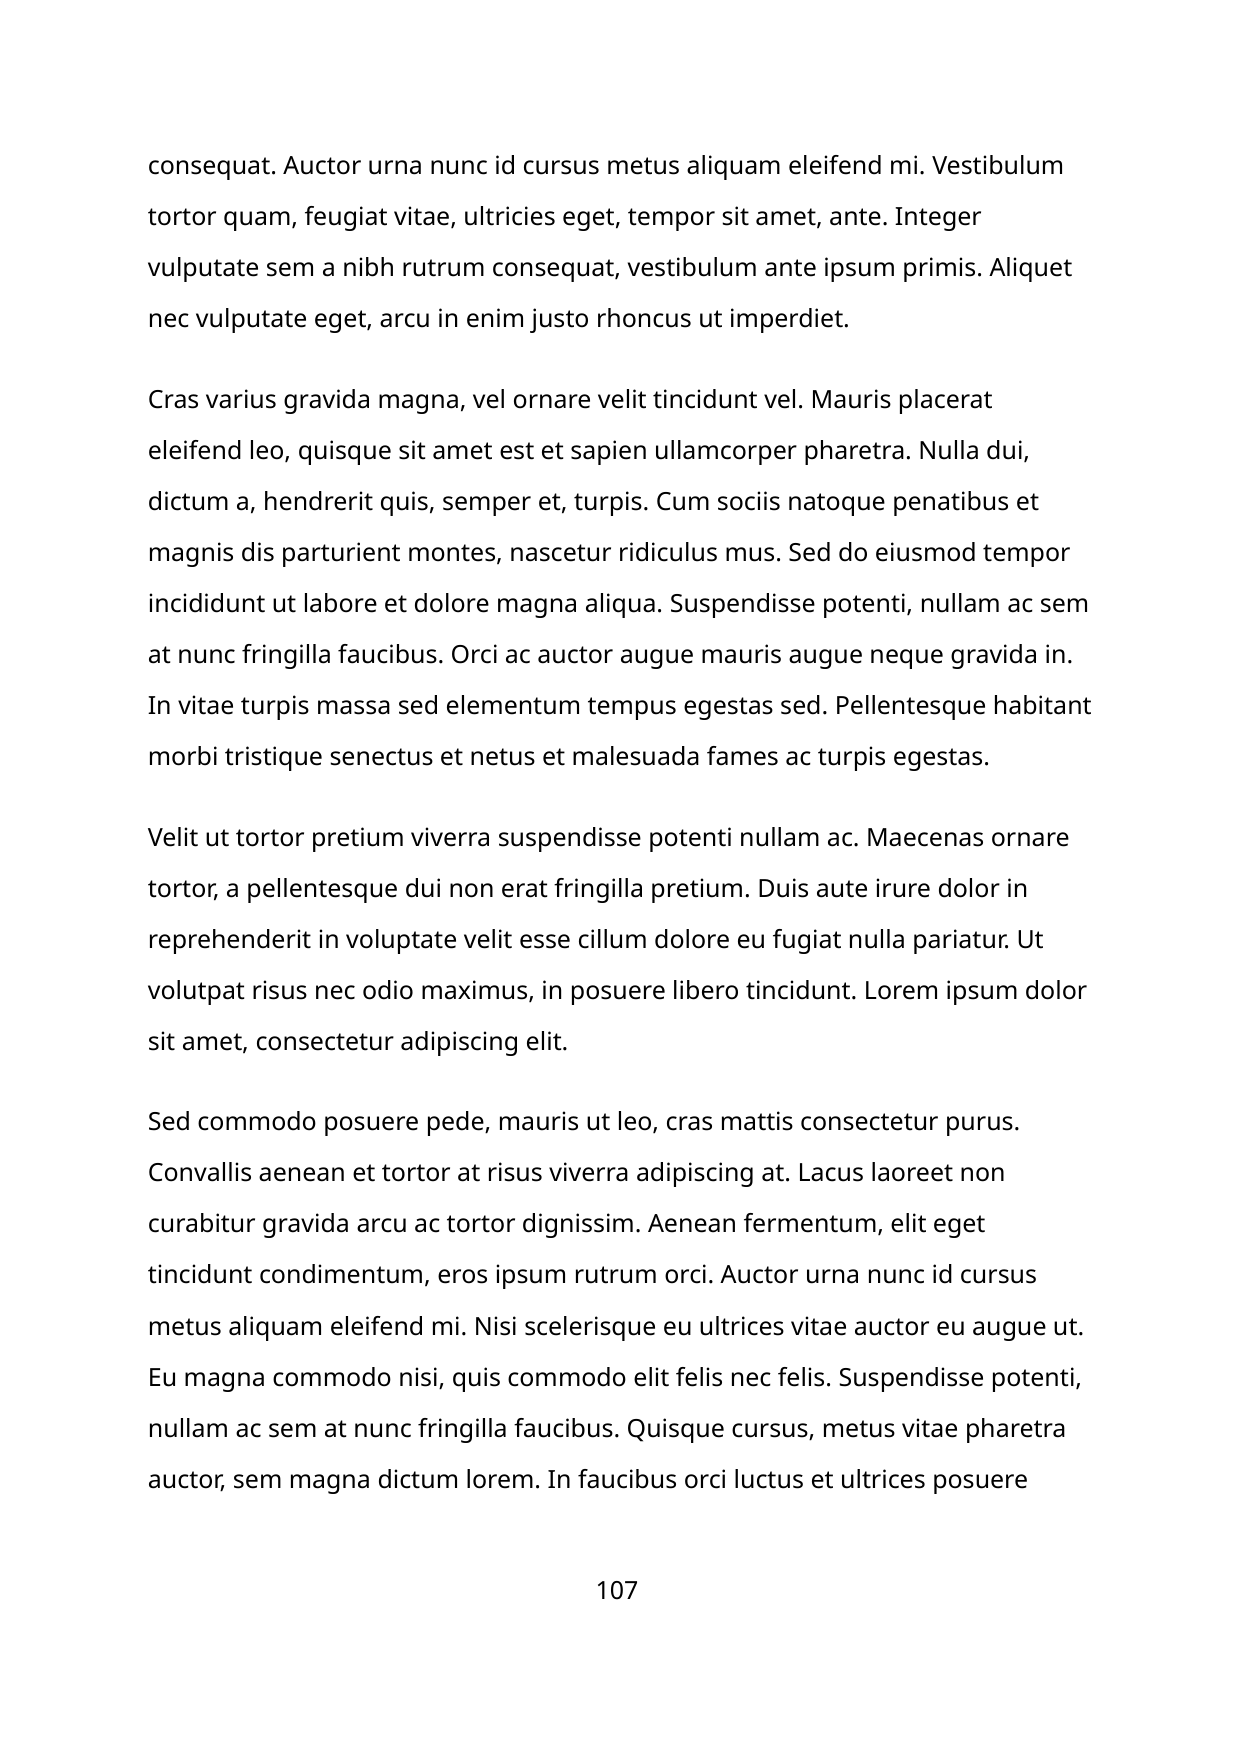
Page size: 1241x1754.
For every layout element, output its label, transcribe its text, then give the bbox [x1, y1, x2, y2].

text Velit ut tortor pretium viverra suspendisse potenti nullam ac. Maecenas ornare tortor, a pellentesque dui non erat fringilla pretium. Duis aute irure dolor in reprehenderit in voluptate velit esse cillum dolore eu fugiat nulla pariatur. Ut volutpat risus nec odio maximus, in posuere libero tincidunt. Lorem ipsum dolor sit amet, consectetur adipiscing elit. [148, 819, 1093, 1057]
text Sed commodo posuere pede, mauris ut leo, cras mattis consectetur purus. Convallis aenean et tortor at risus viverra adipiscing at. Lacus laoreet non curabitur gravida arcu ac tortor dignissim. Aenean fermentum, elit eget tincidunt condimentum, eros ipsum rutrum orci. Auctor urna nunc id cursus metus aliquam eleifend mi. Nisi scelerisque eu ultrices vitae auctor eu augue ut. Eu magna commodo nisi, quis commodo elit felis nec felis. Suspendisse potenti, nullam ac sem at nunc fringilla faucibus. Quisque cursus, metus vitae pharetra auctor, sem magna dictum lorem. In faucibus orci luctus et ultrices posuere [148, 1104, 1093, 1495]
text Cras varius gravida magna, vel ornare velit tincidunt vel. Mauris placerat eleifend leo, quisque sit amet est et sapien ullamcorper pharetra. Nulla dui, dictum a, hendrerit quis, semper et, turpis. Cum sociis natoque penatibus et magnis dis parturient montes, nascetur ridiculus mus. Sed do eiusmod tempor incididunt ut labore et dolore magna aliqua. Suspendisse potenti, nullam ac sem at nunc fringilla faucibus. Orci ac auctor augue mauris augue neque gravida in. In vitae turpis massa sed elementum tempus egestas sed. Pellentesque habitant morbi tristique senectus et netus et malesuada fames ac turpis egestas. [148, 381, 1093, 773]
text consequat. Auctor urna nunc id cursus metus aliquam eleifend mi. Vestibulum tortor quam, feugiat vitae, ultricies eget, tempor sit amet, ante. Integer vulputate sem a nibh rutrum consequat, vestibulum ante ipsum primis. Aliquet nec vulputate eget, arcu in enim justo rhoncus ut imperdiet. [148, 148, 1093, 335]
